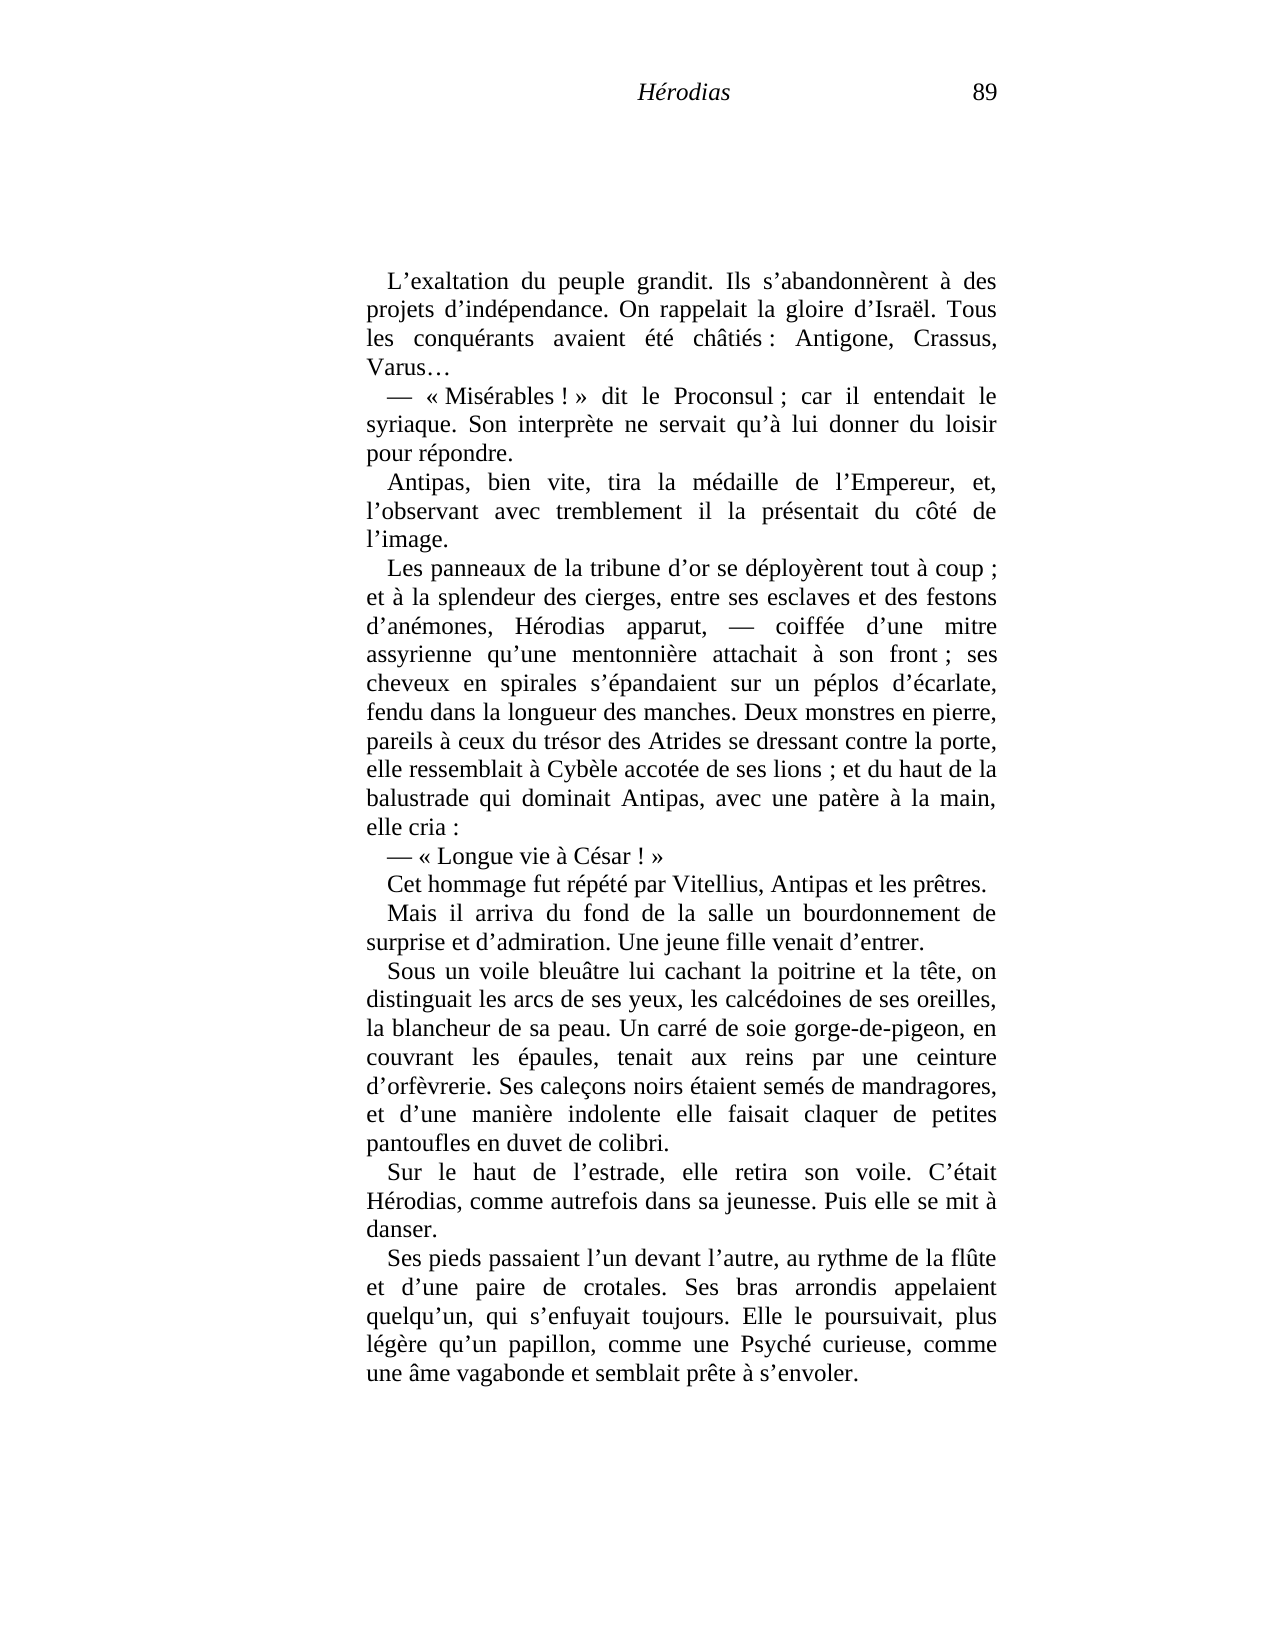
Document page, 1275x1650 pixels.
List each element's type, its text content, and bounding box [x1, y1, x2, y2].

text Les panneaux de la tribune d’or se déployèrent tout à coup ; et à la splendeur des cierges, entre ses esclaves et des festons d’anémones, Hérodias apparut, — coiffée d’une mitre assyrienne qu’une mentonnière attachait à son front ; ses cheveux en spirales s’épandaient sur un péplos d’écarlate, fendu dans la longueur des manches. Deux monstres en pierre, pareils à ceux du trésor des Atrides se dressant contre la porte, elle ressemblait à Cybèle accotée de ses lions ; et du haut de la balustrade qui dominait Antipas, avec une patère à la main, elle cria : [366, 553, 997, 841]
text Sur le haut de l’estrade, elle retira son voile. C’était Hérodias, comme autrefois dans sa jeunesse. Puis elle se mit à danser. [366, 1157, 997, 1243]
text L’exaltation du peuple grandit. Ils s’abandonnèrent à des projets d’indépendance. On rappelait la gloire d’Israël. Tous les conquérants avaient été châtiés : Antigone, Crassus, Varus… [366, 266, 997, 381]
text Antipas, bien vite, tira la médaille de l’Empereur, et, l’observant avec tremblement il la présentait du côté de l’image. [366, 467, 997, 553]
text — « Longue vie à César ! » [366, 841, 997, 869]
text — « Misérables ! » dit le Proconsul ; car il entendait le syriaque. Son interprète ne servait qu’à lui donner du loisir pour répondre. [366, 381, 997, 467]
text Cet hommage fut répété par Vitellius, Antipas et les prêtres. [366, 869, 997, 898]
text Mais il arriva du fond de la salle un bourdonnement de surprise et d’admiration. Une jeune fille venait d’entrer. [366, 898, 997, 956]
text Sous un voile bleuâtre lui cachant la poitrine et la tête, on distinguait les arcs de ses yeux, les calcédoines de ses oreilles, la blancheur de sa peau. Un carré de soie gorge-de-pigeon, en couvrant les épaules, tenait aux reins par une ceinture d’orfèvrerie. Ses caleçons noirs étaient semés de mandragores, et d’une manière indolente elle faisait claquer de petites pantoufles en duvet de colibri. [366, 956, 997, 1157]
text Ses pieds passaient l’un devant l’autre, au rythme de la flûte et d’une paire de crotales. Ses bras arrondis appelaient quelqu’un, qui s’enfuyait toujours. Elle le poursuivait, plus légère qu’un papillon, comme une Psyché curieuse, comme une âme vagabonde et semblait prête à s’envoler. [366, 1243, 997, 1387]
